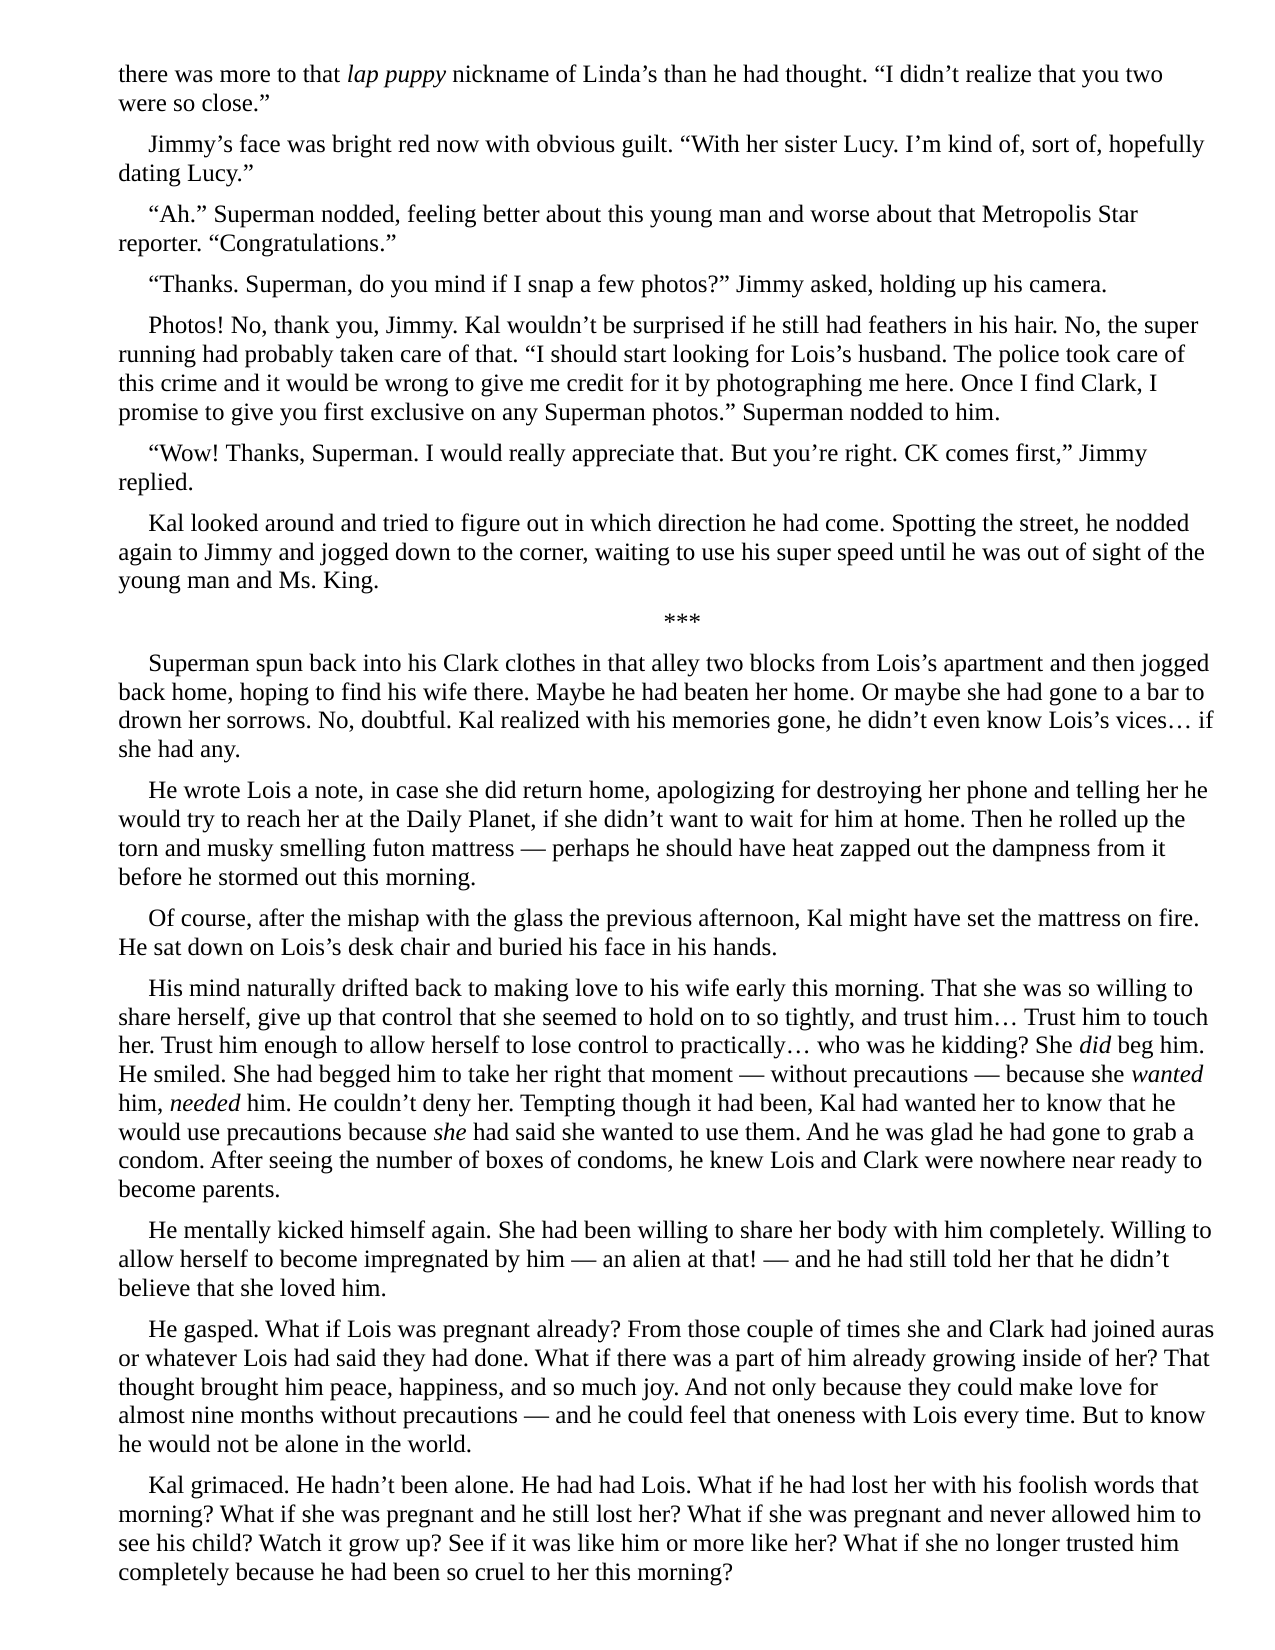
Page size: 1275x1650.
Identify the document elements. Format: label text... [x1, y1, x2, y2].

text “Thanks. Superman, do you mind if I snap a few photos?” Jimmy asked, holding up his camera. [118, 269, 1216, 298]
text Jimmy’s face was bright red now with obvious guilt. “With her sister Lucy. I’m kind of, sort of, hopefully dating Lucy.” [118, 129, 1216, 187]
text His mind naturally drifted back to making love to his wife early this morning. That she was so willing to share herself, give up that control that she seemed to hold on to so tightly, and trust him… Trust him to touch her. Trust him enough to allow herself to lose control to practically… who was he kidding? She did beg him. He smiled. She had begged him to take her right that moment — without precautions — because she wanted him, needed him. He couldn’t deny her. Tempting though it had been, Kal had wanted her to know that he would use precautions because she had said she wanted to use them. And he was glad he had gone to grab a condom. After seeing the number of boxes of condoms, he knew Lois and Clark were nowhere near ready to become parents. [118, 973, 1216, 1203]
text Superman spun back into his Clark clothes in that alley two blocks from Lois’s apartment and then jogged back home, hoping to find his wife there. Maybe he had beaten her home. Or maybe she had gone to a bar to drown her sorrows. No, doubtful. Kal realized with his memories gone, he didn’t even know Lois’s vices… if she had any. [118, 648, 1216, 763]
text *** [118, 607, 1216, 635]
text Photos! No, thank you, Jimmy. Kal wouldn’t be surprised if he still had feathers in his hair. No, the super running had probably taken care of that. “I should start looking for Lois’s husband. The police took care of this crime and it would be wrong to give me credit for it by photographing me here. Once I find Clark, I promise to give you first exclusive on any Superman photos.” Superman nodded to him. [118, 310, 1216, 425]
text “Ah.” Superman nodded, feeling better about this young man and worse about that Metropolis Star reporter. “Congratulations.” [118, 199, 1216, 257]
text “Wow! Thanks, Superman. I would really appreciate that. But you’re right. CK comes first,” Jimmy replied. [118, 438, 1216, 495]
text He mentally kicked himself again. She had been willing to share her body with him completely. Willing to allow herself to become impregnated by him — an alien at that! — and he had still told her that he didn’t believe that she loved him. [118, 1215, 1216, 1302]
text there was more to that lap puppy nickname of Linda’s than he had thought. “I didn’t realize that you two were so close.” [118, 59, 1216, 117]
text He gasped. What if Lois was pregnant already? From those couple of times she and Clark had joined auras or whatever Lois had said they had done. What if there was a part of him already growing inside of her? That thought brought him peace, happiness, and so much joy. And not only because they could make love for almost nine months without precautions — and he could feel that oneness with Lois every time. But to know he would not be alone in the world. [118, 1314, 1216, 1458]
text He wrote Lois a note, in case she did return home, apologizing for destroying her phone and telling her he would try to reach her at the Daily Planet, if she didn’t want to wait for him at home. Then he rolled up the torn and musky smelling futon mattress — perhaps he should have heat zapped out the dampness from it before he stormed out this morning. [118, 775, 1216, 890]
text Kal looked around and tried to figure out in which direction he had come. Spotting the street, he nodded again to Jimmy and jogged down to the corner, waiting to use his super speed until he was out of sight of the young man and Ms. King. [118, 508, 1216, 594]
text Kal grimaced. He hadn’t been alone. He had had Lois. What if he had lost her with his foolish words that morning? What if she was pregnant and he still lost her? What if she was pregnant and never allowed him to see his child? Watch it grow up? See if it was like him or more like her? What if she no longer trusted him completely because he had been so cruel to her this morning? [118, 1470, 1216, 1585]
text Of course, after the mishap with the glass the previous afternoon, Kal might have set the mattress on fire. He sat down on Lois’s desk chair and buried his face in his hands. [118, 903, 1216, 960]
